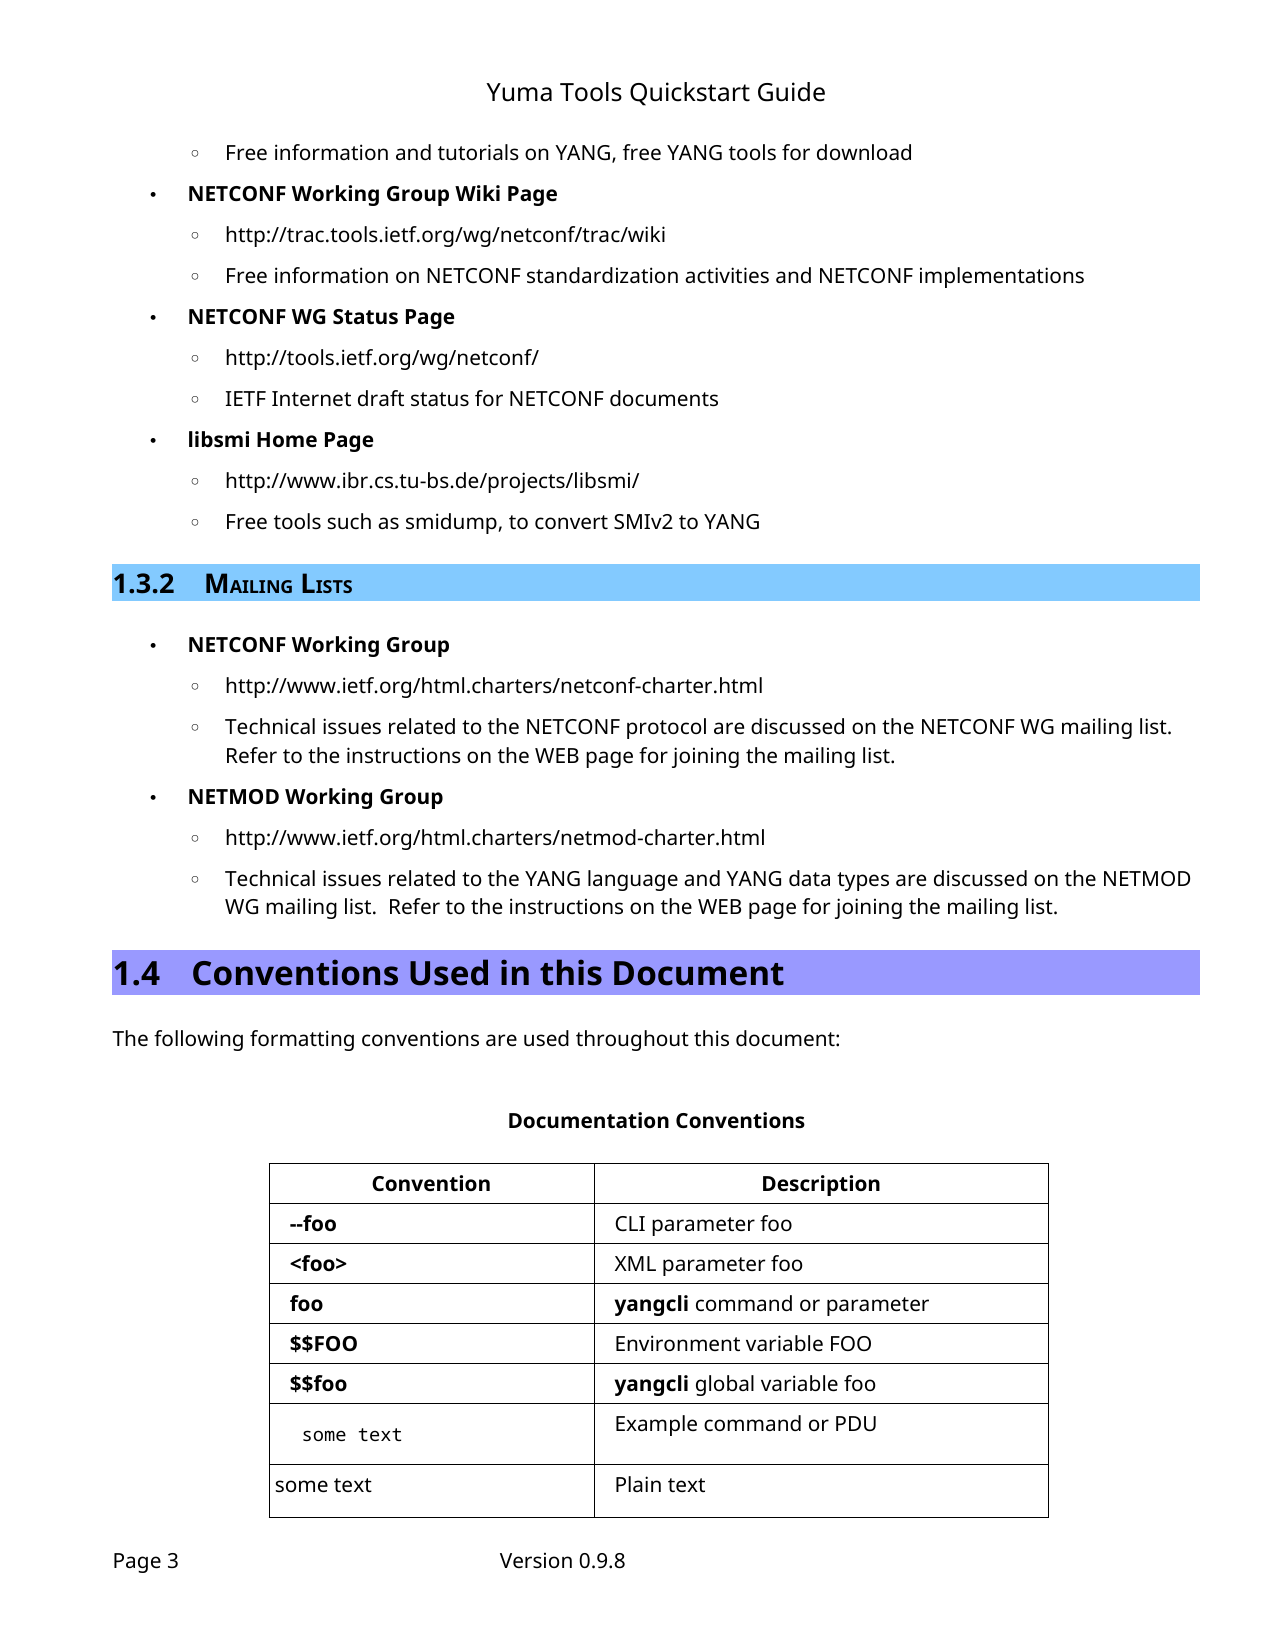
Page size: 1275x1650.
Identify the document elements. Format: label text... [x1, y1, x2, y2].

list NETCONF Working Group [150, 631, 1200, 659]
subtitle Mailing Lists [112, 564, 1200, 601]
list NETCONF WG Status Page [150, 302, 1200, 331]
table_cell Plain text [595, 1465, 1048, 1517]
list http://tools.ietf.org/wg/netconf/ [187, 343, 1200, 372]
table_cell some text [270, 1465, 594, 1517]
table_cell yangcli global variable foo [595, 1364, 1048, 1403]
list NETCONF Working Group Wiki Page [150, 179, 1200, 208]
table_cell Environment variable FOO [595, 1324, 1048, 1363]
table_header Convention [270, 1164, 594, 1203]
list Technical issues related to the YANG language and YANG data types are discussed on the NETMOD WG mailing list. Refer to the instructions on the WEB page for joining the mailing list. [187, 864, 1200, 921]
list http://www.ibr.cs.tu-bs.de/projects/libsmi/ [187, 466, 1200, 494]
subtitle Documentation Conventions [127, 1106, 1185, 1135]
text The following formatting conventions are used throughout this document: [112, 1024, 1200, 1053]
table_cell foo [270, 1284, 594, 1323]
list http://www.ietf.org/html.charters/netconf-charter.html [187, 672, 1200, 700]
list http://trac.tools.ietf.org/wg/netconf/trac/wiki [187, 220, 1200, 249]
table_cell XML parameter foo [595, 1244, 1048, 1283]
table_cell <foo> [270, 1244, 594, 1283]
list Technical issues related to the NETCONF protocol are discussed on the NETCONF WG mailing list. Refer to the instructions on the WEB page for joining the mailing list. [187, 712, 1200, 769]
table_cell Example command or PDU [595, 1404, 1048, 1464]
list NETMOD Working Group [150, 782, 1200, 810]
table_cell $$foo [270, 1364, 594, 1403]
list Free information and tutorials on YANG, free YANG tools for download [187, 138, 1200, 167]
table_cell --foo [270, 1204, 594, 1243]
list Free tools such as smidump, to convert SMIv2 to YANG [187, 507, 1200, 535]
table_cell $$FOO [270, 1324, 594, 1363]
table_cell CLI parameter foo [595, 1204, 1048, 1243]
list IETF Internet draft status for NETCONF documents [187, 384, 1200, 413]
list libsmi Home Page [150, 425, 1200, 453]
subtitle Conventions Used in this Document [112, 950, 1200, 995]
list Free information on NETCONF standardization activities and NETCONF implementations [187, 261, 1200, 290]
table_cell yangcli command or parameter [595, 1284, 1048, 1323]
table_cell some text [270, 1404, 594, 1464]
list http://www.ietf.org/html.charters/netmod-charter.html [187, 823, 1200, 851]
table_header Description [595, 1164, 1048, 1203]
